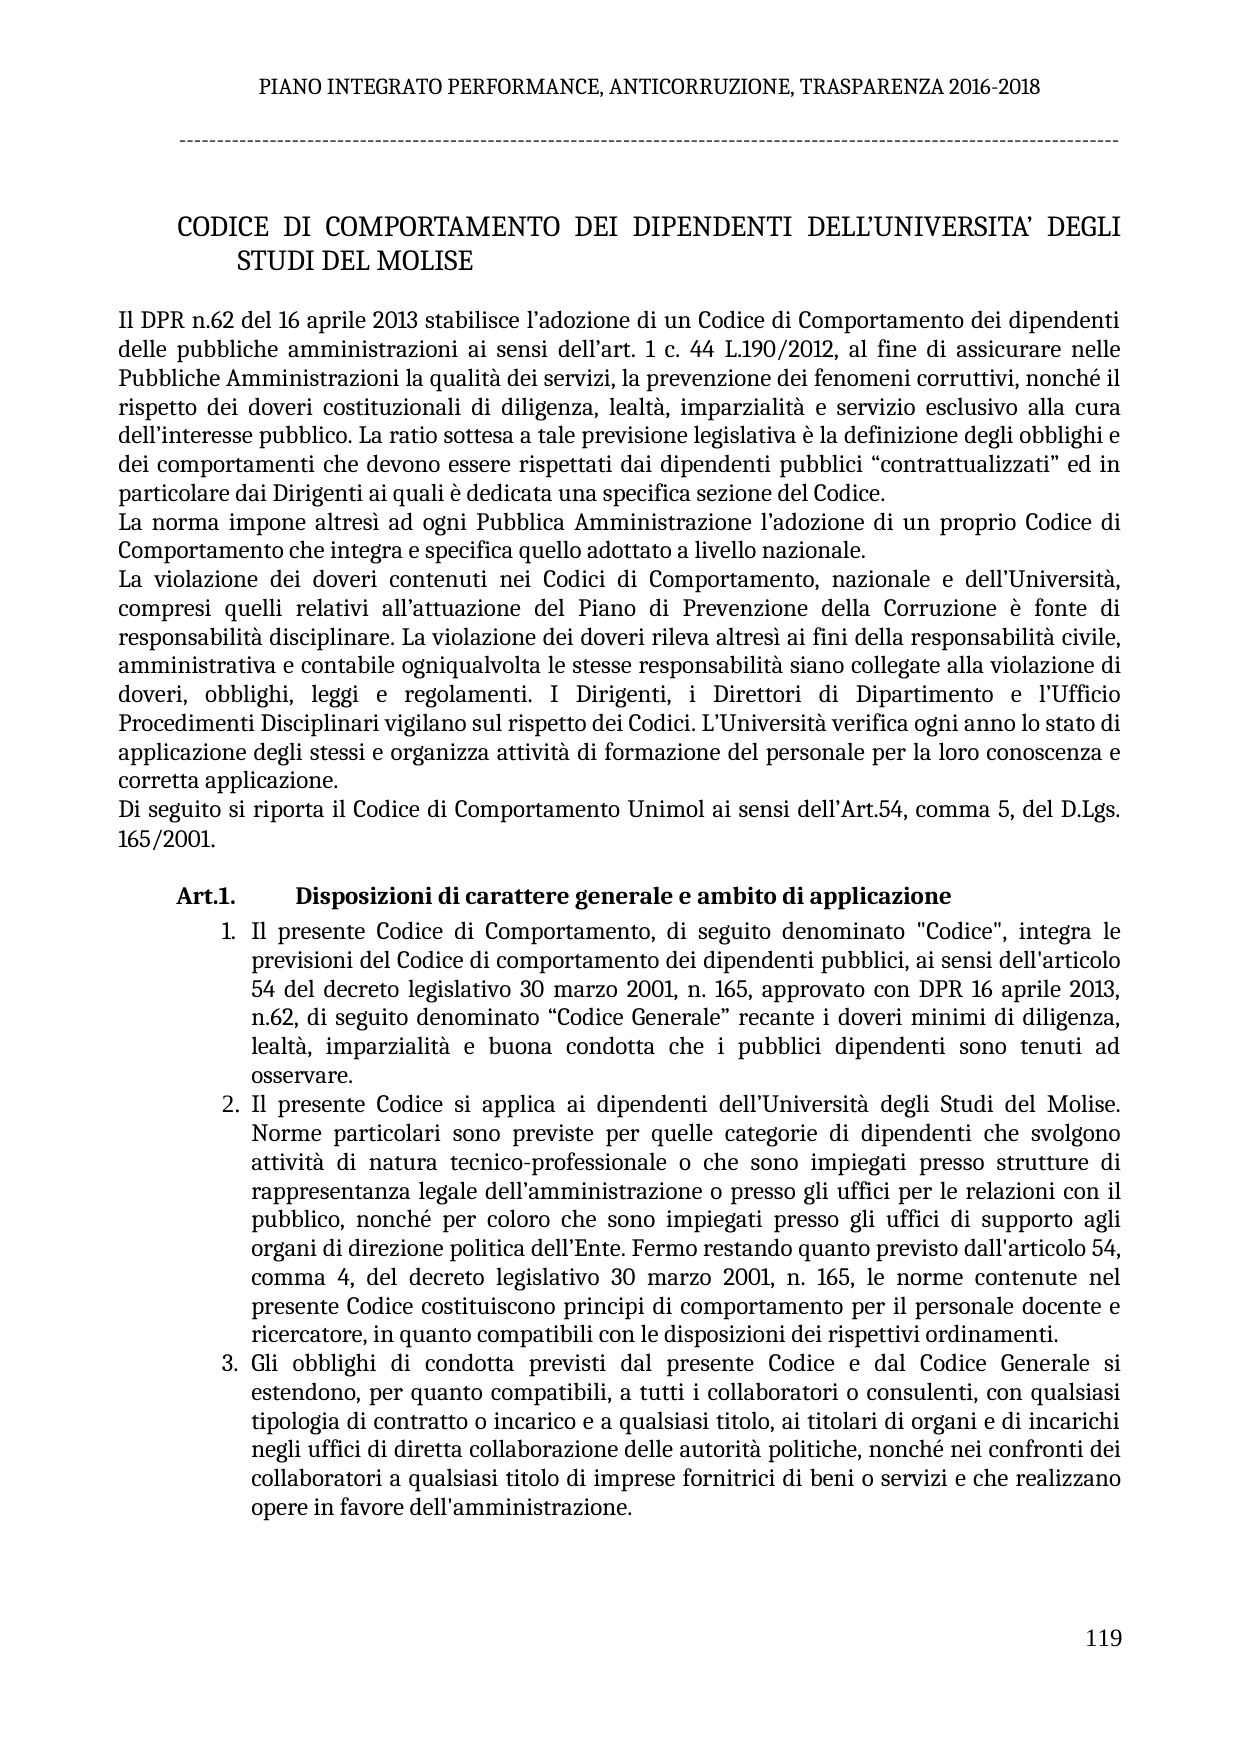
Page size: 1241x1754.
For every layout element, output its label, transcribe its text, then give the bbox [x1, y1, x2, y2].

text Di seguito si riporta il Codice di Comportamento Unimol ai sensi dell’Art.54, comma 5, del D.Lgs. 165/2001. [118, 795, 1122, 853]
list Il presente Codice si applica ai dipendenti dell’Università degli Studi del Molise. Norme particolari sono previste per quelle categorie di dipendenti che svolgono attività di natura tecnico-professionale o che sono impiegati presso strutture di rappresentanza legale dell’amministrazione o presso gli uffici per le relazioni con il pubblico, nonché per coloro che sono impiegati presso gli uffici di supporto agli organi di direzione politica dell’Ente. Fermo restando quanto previsto dall'articolo 54, comma 4, del decreto legislativo 30 marzo 2001, n. 165, le norme contenute nel presente Codice costituiscono principi di comportamento per il personale docente e ricercatore, in quanto compatibili con le disposizioni dei rispettivi ordinamenti. [222, 1089, 1122, 1349]
text La violazione dei doveri contenuti nei Codici di Comportamento, nazionale e dell’Università, compresi quelli relativi all’attuazione del Piano di Prevenzione della Corruzione è fonte di responsabilità disciplinare. La violazione dei doveri rileva altresì ai fini della responsabilità civile, amministrativa e contabile ogniqualvolta le stesse responsabilità siano collegate alla violazione di doveri, obblighi, leggi e regolamenti. I Dirigenti, i Direttori di Dipartimento e l’Ufficio Procedimenti Disciplinari vigilano sul rispetto dei Codici. L’Università verifica ogni anno lo stato di applicazione degli stessi e organizza attività di formazione del personale per la loro conoscenza e corretta applicazione. [118, 565, 1122, 795]
subtitle CODICE DI COMPORTAMENTO DEI DIPENDENTI DELL’UNIVERSITA’ DEGLI STUDI DEL MOLISE [177, 210, 1122, 277]
text Il DPR n.62 del 16 aprile 2013 stabilisce l’adozione di un Codice di Comportamento dei dipendenti delle pubbliche amministrazioni ai sensi dell’art. 1 c. 44 L.190/2012, al fine di assicurare nelle Pubbliche Amministrazioni la qualità dei servizi, la prevenzione dei fenomeni corruttivi, nonché il rispetto dei doveri costituzionali di diligenza, lealtà, imparzialità e servizio esclusivo alla cura dell’interesse pubblico. La ratio sottesa a tale previsione legislativa è la definizione degli obblighi e dei comportamenti che devono essere rispettati dai dipendenti pubblici “contrattualizzati” ed in particolare dai Dirigenti ai quali è dedicata una specifica sezione del Codice. [118, 306, 1122, 507]
list Disposizioni di carattere generale e ambito di applicazione [176, 882, 1122, 911]
list Il presente Codice di Comportamento, di seguito denominato "Codice", integra le previsioni del Codice di comportamento dei dipendenti pubblici, ai sensi dell'articolo 54 del decreto legislativo 30 marzo 2001, n. 165, approvato con DPR 16 aprile 2013, n.62, di seguito denominato “Codice Generale” recante i doveri minimi di diligenza, lealtà, imparzialità e buona condotta che i pubblici dipendenti sono tenuti ad osservare. [222, 917, 1122, 1089]
text La norma impone altresì ad ogni Pubblica Amministrazione l’adozione di un proprio Codice di Comportamento che integra e specifica quello adottato a livello nazionale. [118, 507, 1122, 565]
list Gli obblighi di condotta previsti dal presente Codice e dal Codice Generale si estendono, per quanto compatibili, a tutti i collaboratori o consulenti, con qualsiasi tipologia di contratto o incarico e a qualsiasi titolo, ai titolari di organi e di incarichi negli uffici di diretta collaborazione delle autorità politiche, nonché nei confronti dei collaboratori a qualsiasi titolo di imprese fornitrici di beni o servizi e che realizzano opere in favore dell'amministrazione. [222, 1349, 1122, 1522]
